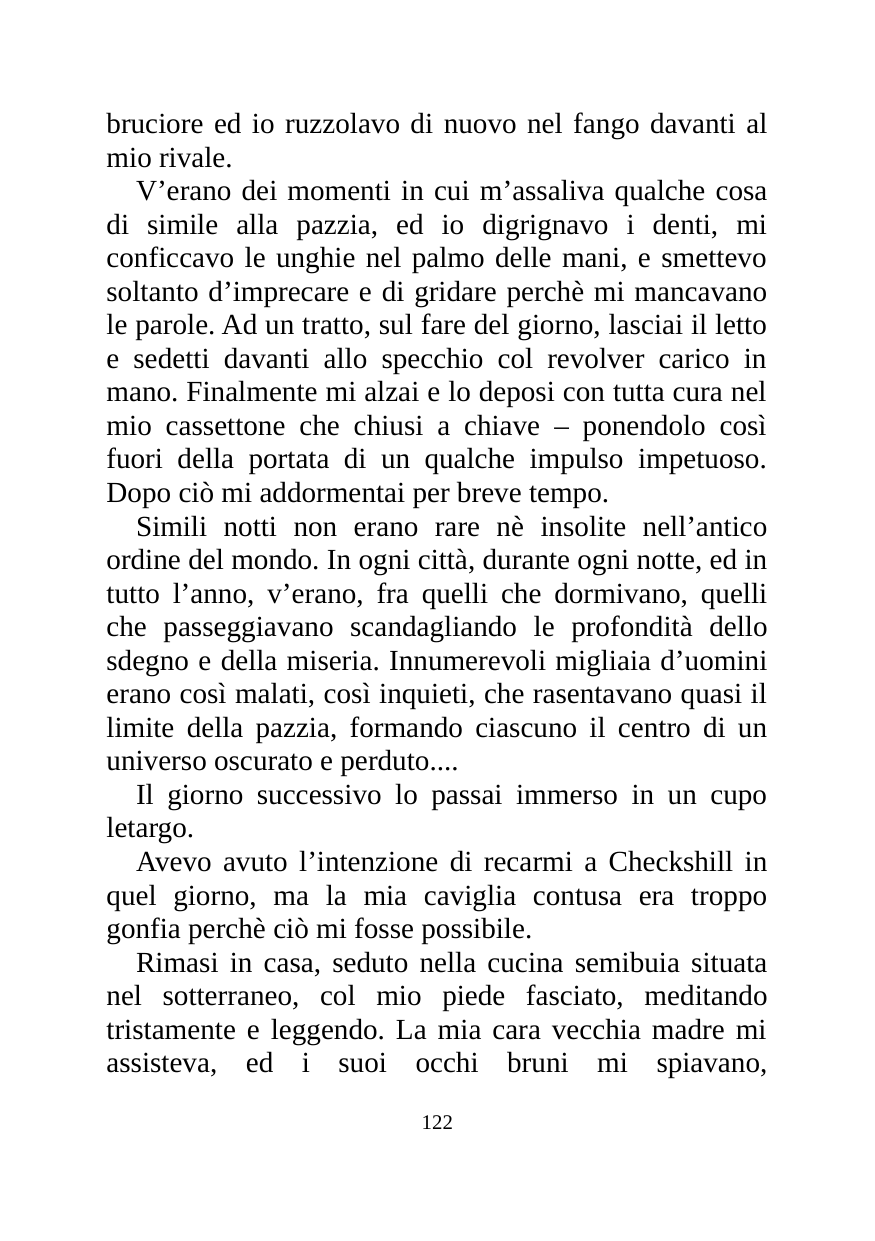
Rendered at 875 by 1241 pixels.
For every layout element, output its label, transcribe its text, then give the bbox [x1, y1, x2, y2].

text Rimasi in casa, seduto nella cucina semibuia situata nel sotterraneo, col mio piede fasciato, meditando tristamente e leggendo. La mia cara vecchia madre mi assisteva, ed i suoi occhi bruni mi spiavano, [106, 945, 768, 1079]
text Il giorno successivo lo passai immerso in un cupo letargo. [106, 777, 768, 844]
text bruciore ed io ruzzolavo di nuovo nel fango davanti al mio rivale. [106, 106, 768, 173]
text Avevo avuto l’intenzione di recarmi a Checkshill in quel giorno, ma la mia caviglia contusa era troppo gonfia perchè ciò mi fosse possibile. [106, 844, 768, 945]
text V’erano dei momenti in cui m’assaliva qualche cosa di simile alla pazzia, ed io digrignavo i denti, mi conficcavo le unghie nel palmo delle mani, e smettevo soltanto d’imprecare e di gridare perchè mi mancavano le parole. Ad un tratto, sul fare del giorno, lasciai il letto e sedetti davanti allo specchio col revolver carico in mano. Finalmente mi alzai e lo deposi con tutta cura nel mio cassettone che chiusi a chiave – ponendolo così fuori della portata di un qualche impulso impetuoso. Dopo ciò mi addormentai per breve tempo. [106, 173, 768, 509]
text Simili notti non erano rare nè insolite nell’antico ordine del mondo. In ogni città, durante ogni notte, ed in tutto l’anno, v’erano, fra quelli che dormivano, quelli che passeggiavano scandagliando le profondità dello sdegno e della miseria. Innumerevoli migliaia d’uomini erano così malati, così inquieti, che rasentavano quasi il limite della pazzia, formando ciascuno il centro di un universo oscurato e perduto.... [106, 509, 768, 777]
